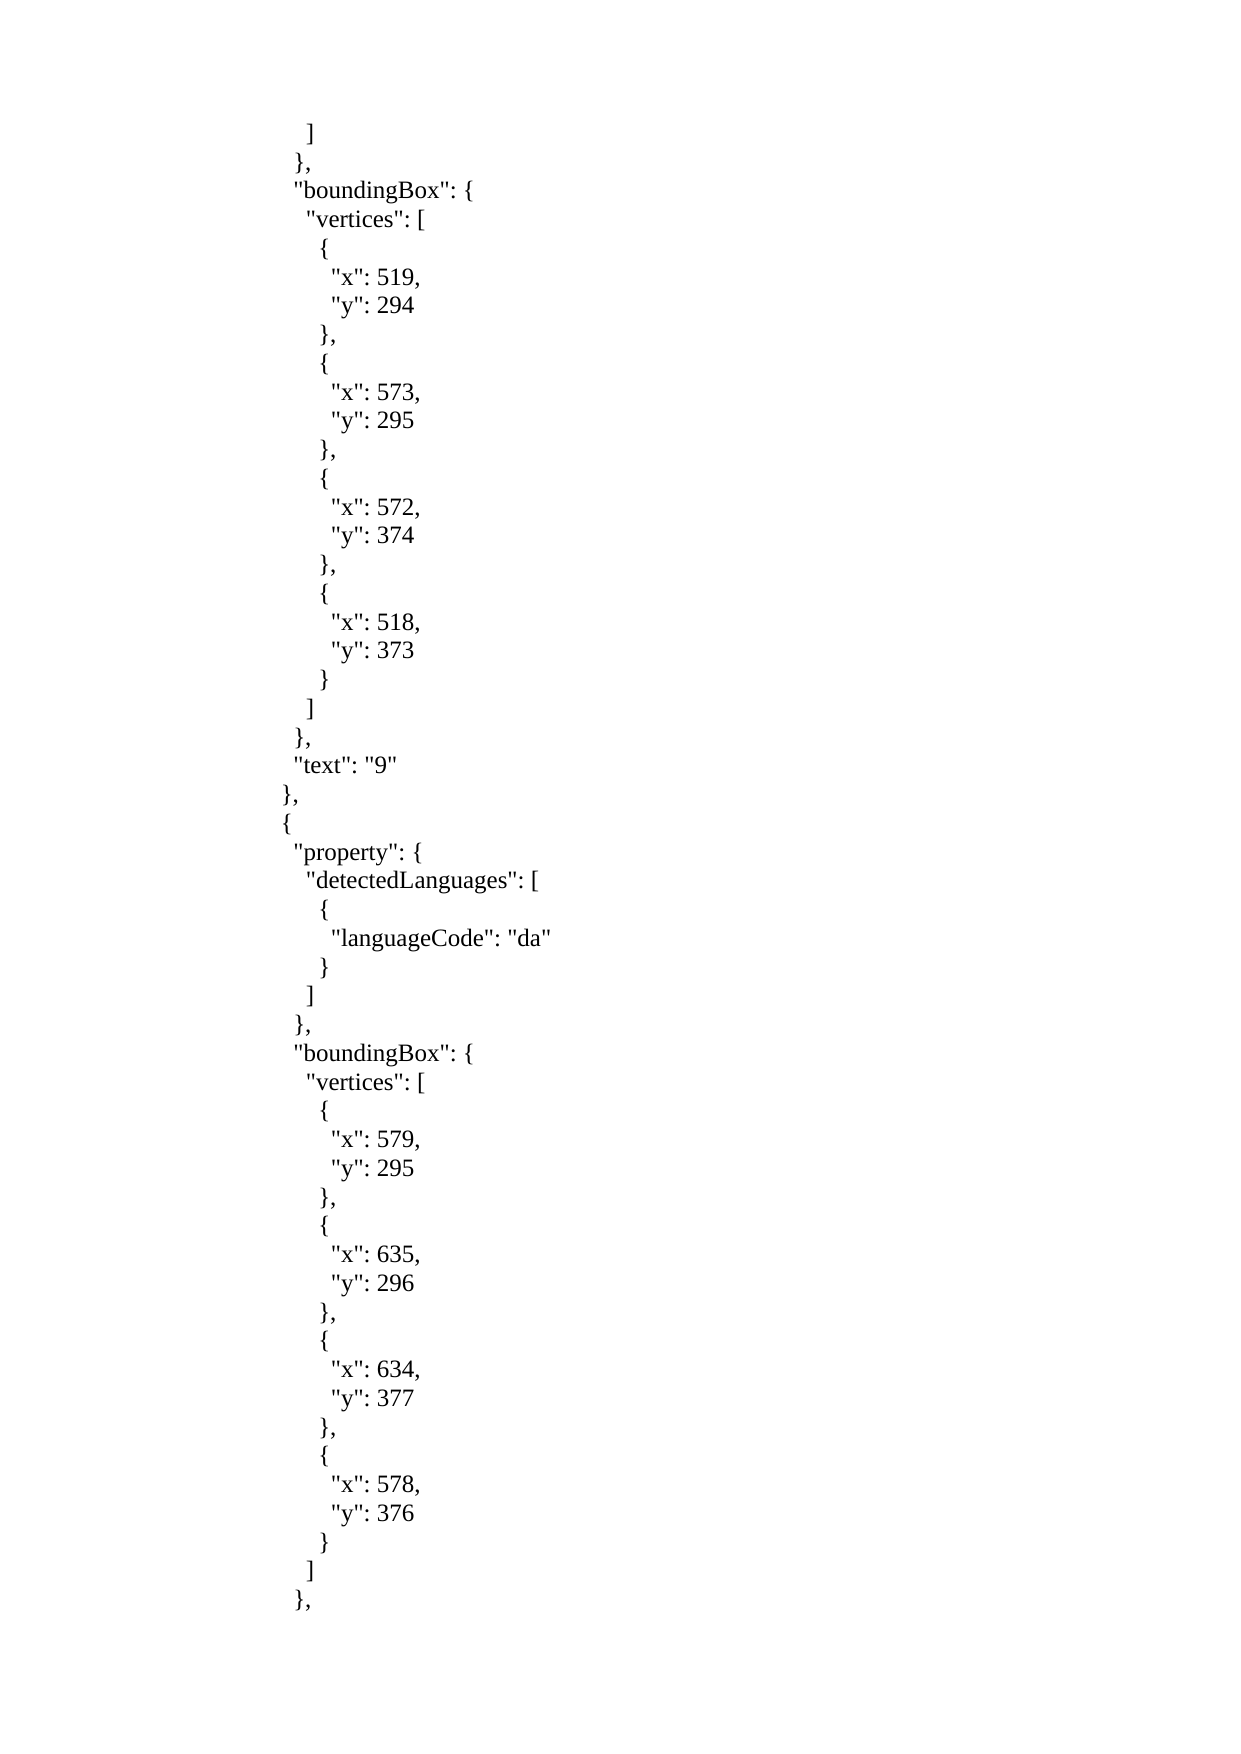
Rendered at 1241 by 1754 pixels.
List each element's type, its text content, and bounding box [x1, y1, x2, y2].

text "x": 634, [118, 1354, 1122, 1383]
text "x": 579, [118, 1124, 1122, 1153]
text }, [118, 147, 1122, 176]
text ] [118, 981, 1122, 1009]
text { [118, 463, 1122, 492]
text "property": { [118, 837, 1122, 866]
text { [118, 808, 1122, 837]
text }, [118, 722, 1122, 751]
text "y": 296 [118, 1268, 1122, 1297]
text "y": 374 [118, 521, 1122, 549]
text "x": 519, [118, 262, 1122, 291]
text } [118, 952, 1122, 981]
text "y": 377 [118, 1383, 1122, 1412]
text "boundingBox": { [118, 1038, 1122, 1067]
text }, [118, 779, 1122, 808]
text { [118, 1441, 1122, 1469]
text { [118, 894, 1122, 923]
text "x": 578, [118, 1469, 1122, 1498]
text ] [118, 1556, 1122, 1584]
text { [118, 233, 1122, 262]
text { [118, 1211, 1122, 1239]
text "x": 635, [118, 1239, 1122, 1268]
text { [118, 348, 1122, 377]
text { [118, 578, 1122, 607]
text "y": 294 [118, 291, 1122, 319]
text "y": 295 [118, 406, 1122, 434]
text "vertices": [ [118, 1067, 1122, 1096]
text }, [118, 1182, 1122, 1211]
text "y": 295 [118, 1153, 1122, 1182]
text "x": 518, [118, 607, 1122, 636]
text "y": 376 [118, 1498, 1122, 1527]
text } [118, 1527, 1122, 1556]
text "detectedLanguages": [ [118, 866, 1122, 894]
text "boundingBox": { [118, 176, 1122, 204]
text "y": 373 [118, 636, 1122, 664]
text }, [118, 434, 1122, 463]
text }, [118, 1297, 1122, 1326]
text }, [118, 1412, 1122, 1441]
text }, [118, 549, 1122, 578]
text "x": 572, [118, 492, 1122, 521]
text { [118, 1096, 1122, 1124]
text "languageCode": "da" [118, 923, 1122, 952]
text }, [118, 1584, 1122, 1613]
text "x": 573, [118, 377, 1122, 406]
text { [118, 1326, 1122, 1354]
text }, [118, 1009, 1122, 1038]
text } [118, 664, 1122, 693]
text ] [118, 693, 1122, 722]
text "text": "9" [118, 751, 1122, 779]
text "vertices": [ [118, 204, 1122, 233]
text }, [118, 319, 1122, 348]
text ] [118, 118, 1122, 147]
